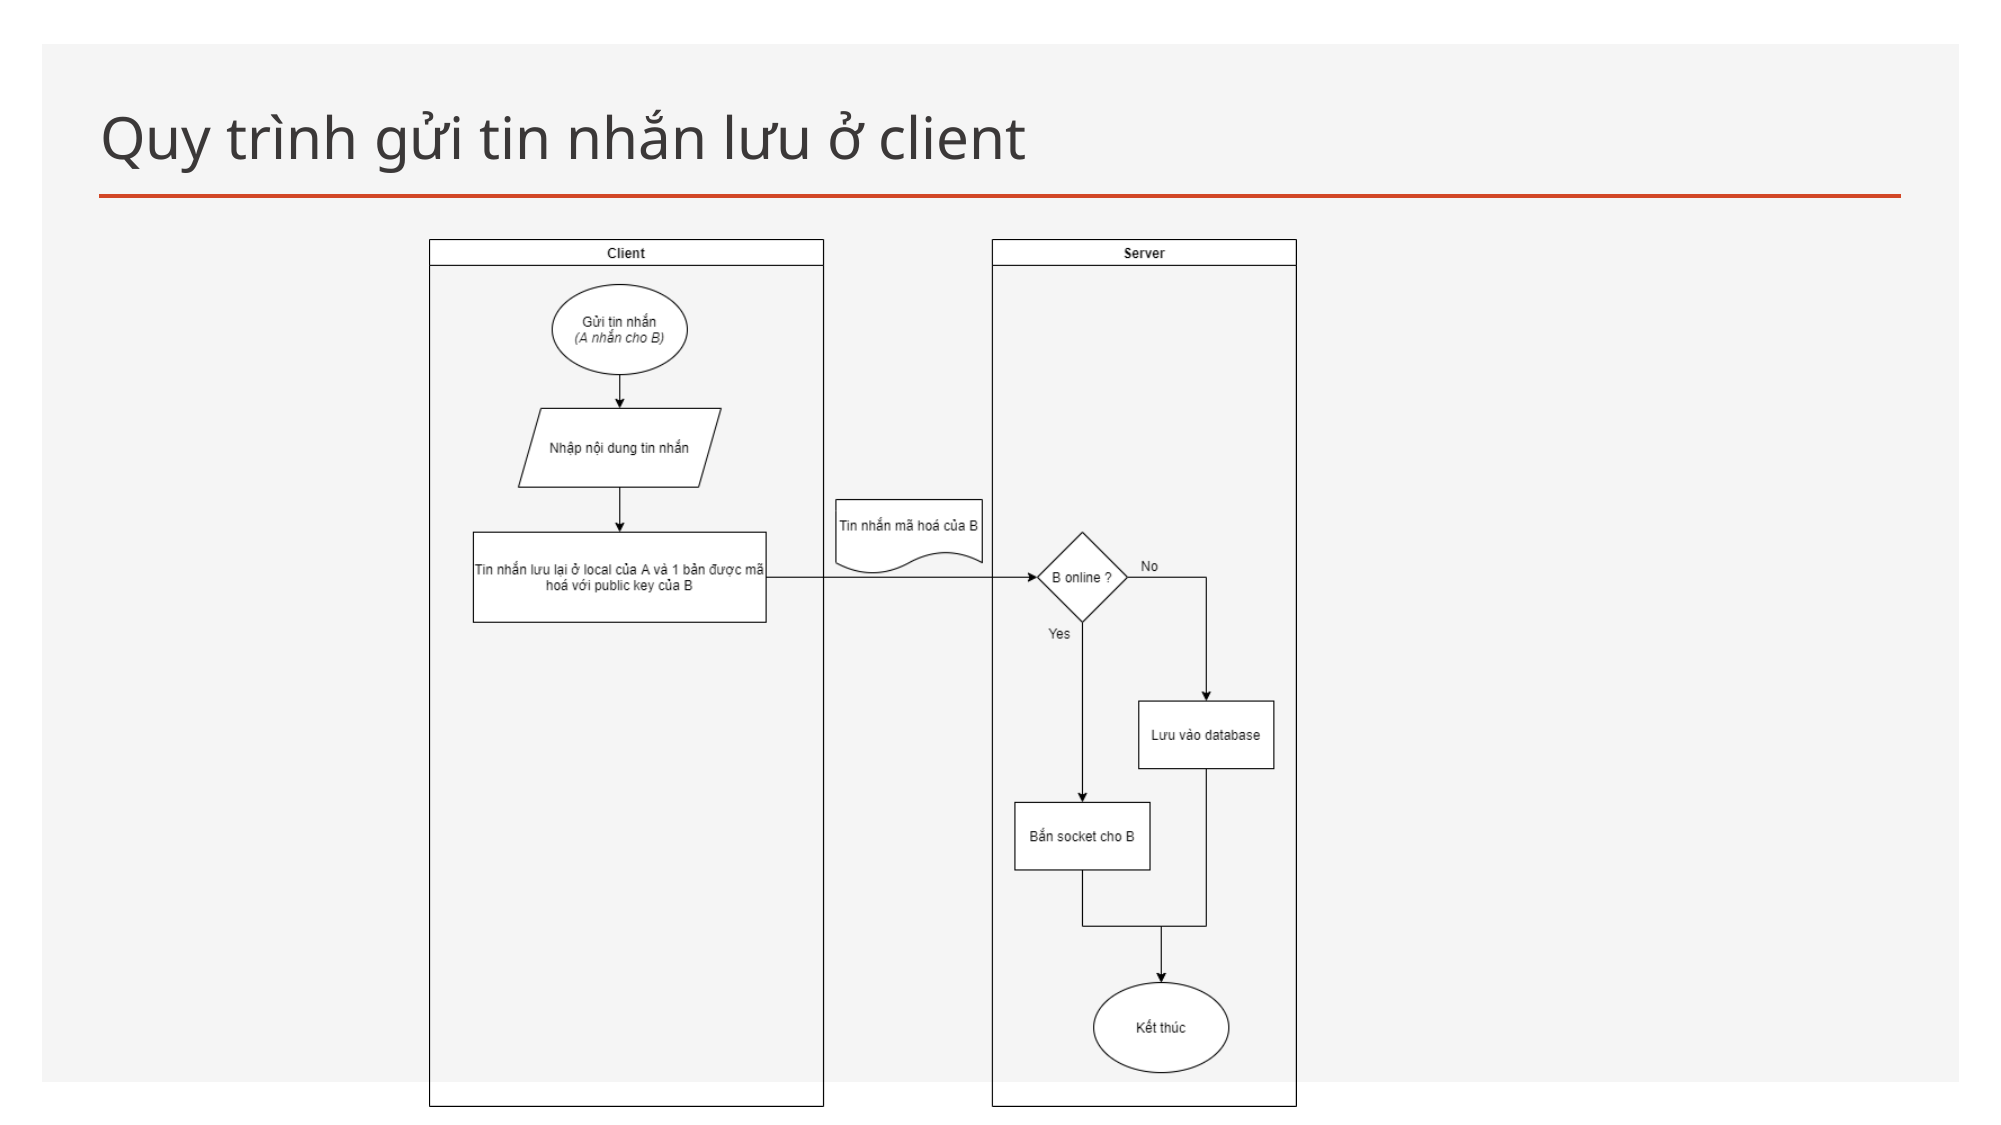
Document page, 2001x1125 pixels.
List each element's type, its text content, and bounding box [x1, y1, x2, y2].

title Quy trình gửi tin nhắn lưu ở client [85, 73, 1214, 179]
picture [429, 239, 1297, 1107]
